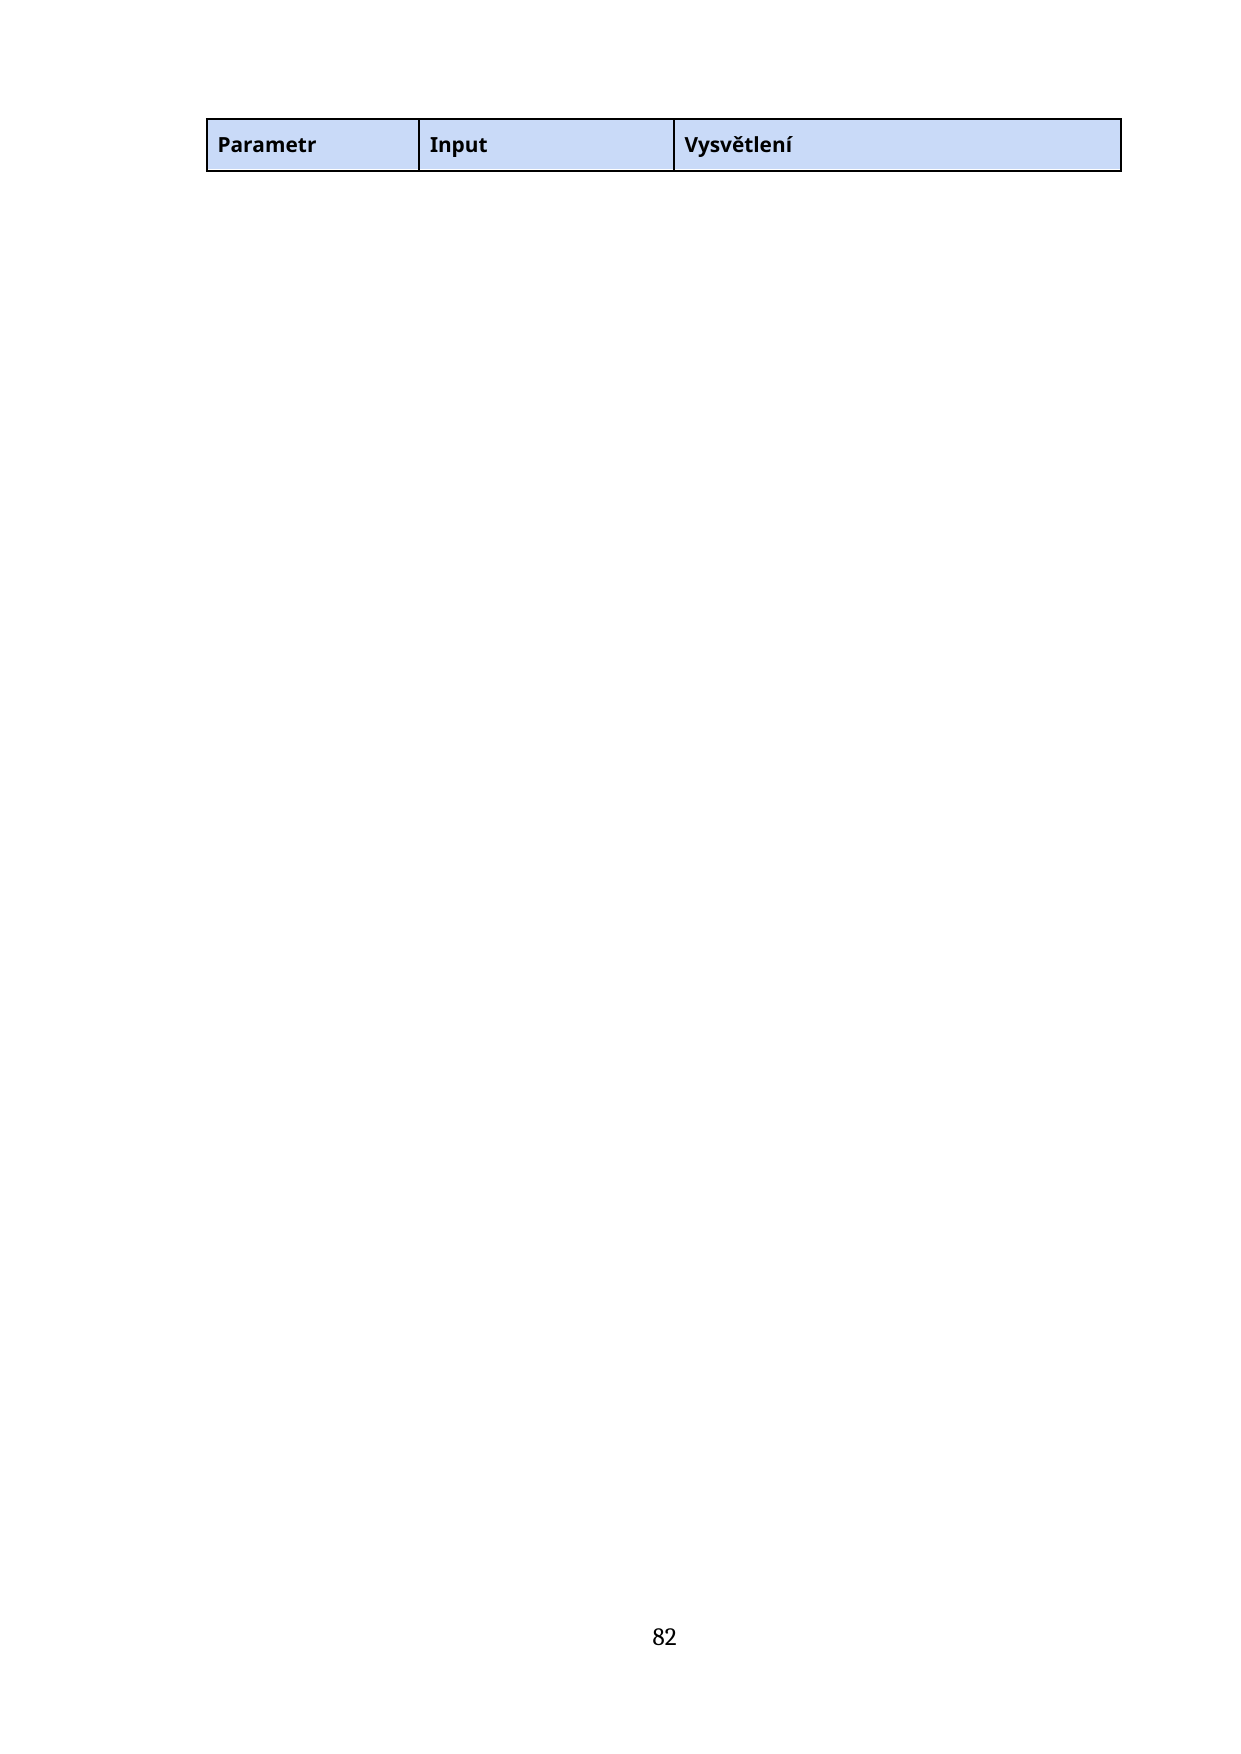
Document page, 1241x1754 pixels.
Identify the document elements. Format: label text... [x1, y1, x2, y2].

table_header Input [420, 120, 673, 169]
table_header Parametr [208, 120, 418, 169]
table_header Vysvětlení [675, 120, 1120, 169]
